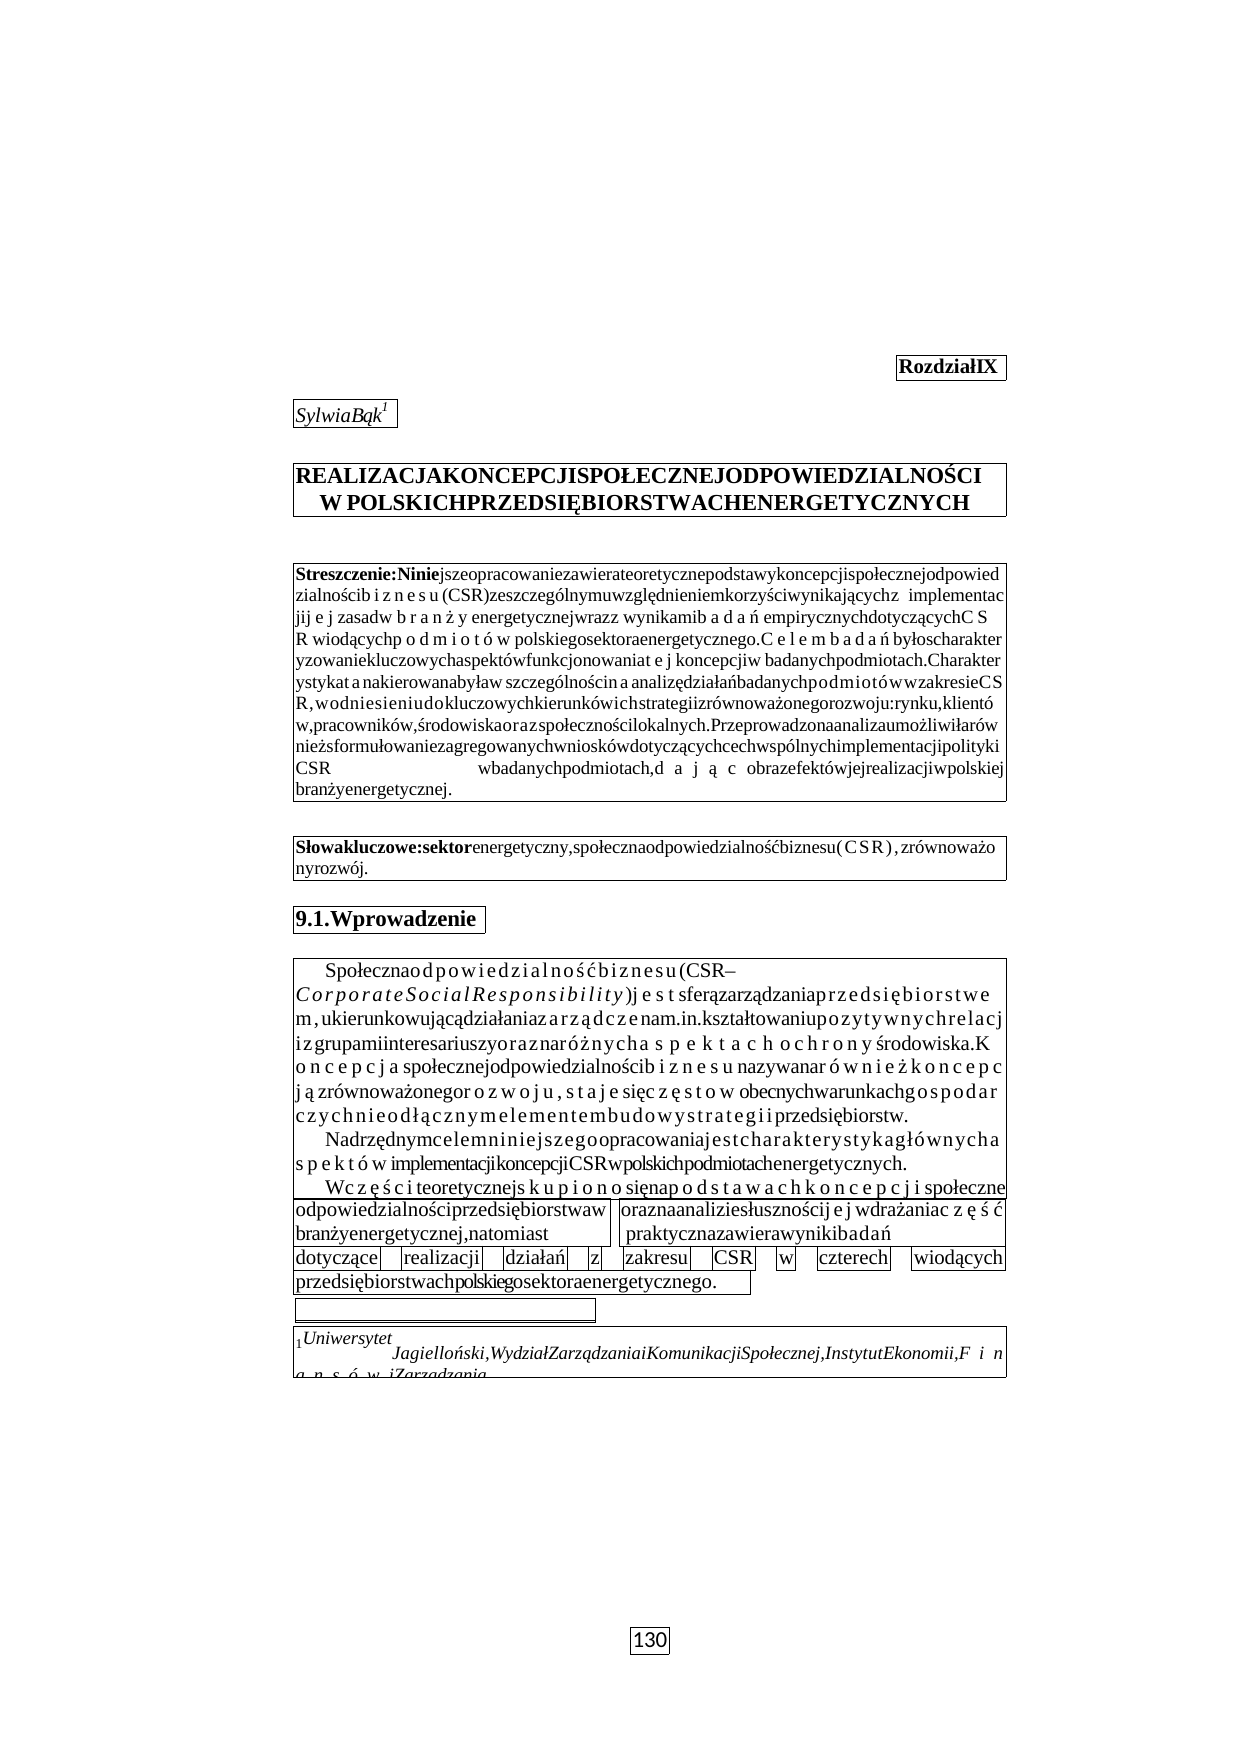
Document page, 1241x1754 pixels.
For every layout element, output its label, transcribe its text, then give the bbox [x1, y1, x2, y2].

text w [778, 1247, 795, 1269]
text przedsiębiorstwachpolskiegosektoraenergetycznego. [295, 1271, 750, 1293]
text 9.1.Wprowadzenie [295, 907, 485, 932]
text RozdziałIX [898, 356, 1006, 378]
text REALIZACJAKONCEPCJISPOŁECZNEJODPOWIEDZIALNOŚCIWPOLSKICHPRZEDSIĘBIORSTWACHENERGETYCZNYCH [295, 464, 1004, 515]
text 1UniwersytetJagielloński,WydziałZarządzaniaiKomunikacjiSpołecznej,InstytutEkonomii,FinansówiZarządzania [295, 1327, 1004, 1377]
text czterech [819, 1247, 890, 1269]
text dotyczące [295, 1247, 380, 1269]
text SylwiaBąk1 [295, 400, 397, 427]
text CSR [714, 1247, 755, 1269]
text z [590, 1247, 601, 1269]
text zakresu [625, 1247, 690, 1269]
text 130 [632, 1628, 669, 1652]
text Wczęściteoretycznejskupionosięnapodstawachkoncepcjispołecznej [325, 1175, 1006, 1199]
text oraznaanaliziesłusznościjejwdrażaniaczęśćpraktycznazawierawynikibadań [621, 1199, 1004, 1245]
text Słowakluczowe:sektorenergetyczny,społecznaodpowiedzialnośćbiznesu(CSR),zrównoważonyrozwój. [295, 837, 1004, 879]
text wiodących [913, 1247, 1005, 1269]
text Streszczenie:Niniejszeopracowaniezawierateoretycznepodstawykoncepcjispołecznejodpowiedzialnościbiznesu(CSR)zeszczególnymuwzględnieniemkorzyściwynikającychzimplementacjijejzasadwbranżyenergetycznejwrazzwynikamibadańempirycznychdotyczącychCSRwiodącychpodmiotówpolskiegosektoraenergetycznego.Celembadańbyłoscharakteryzowaniekluczowychaspektówfunkcjonowaniatejkoncepcjiwbadanychpodmiotach.CharakterystykatanakierowanabyławszczególnościnaanalizędziałańbadanychpodmiotówwzakresieCSR,wodniesieniudokluczowychkierunkówichstrategiizrównoważonegorozwoju:rynku,klientów,pracowników,środowiskaorazspołecznościlokalnych.PrzeprowadzonaanalizaumożliwiłarównieżsformułowaniezagregowanychwnioskówdotyczącychcechwspólnychimplementacjipolitykiCSR wbadanychpodmiotach,dającobrazefektówjejrealizacjiwpolskiej branżyenergetycznej. [295, 564, 1004, 800]
text działań [505, 1247, 567, 1269]
text Społecznaodpowiedzialnośćbiznesu(CSR–CorporateSocialResponsibility)jestsferązarządzaniaprzedsiębiorstwem,ukierunkowującądziałaniazarządczenam.in.kształtowaniupozytywnychrelacjizgrupamiinteresariuszyoraznaróżnychaspektachochronyśrodowiska.Koncepcjaspołecznejodpowiedzialnościbiznesunazywanarównieżkoncepcjązrównoważonegorozwoju,stajesięczęstowobecnychwarunkachgospodarczychnieodłącznymelementembudowystrategiiprzedsiębiorstw. [295, 959, 1004, 1127]
text NadrzędnymcelemniniejszegoopracowaniajestcharakterystykagłównychaspektówimplementacjikoncepcjiCSRwpolskichpodmiotachenergetycznych. [295, 1127, 1004, 1175]
text realizacji [403, 1247, 482, 1269]
text odpowiedzialnościprzedsiębiorstwawbranżyenergetycznej,natomiast [295, 1199, 608, 1245]
